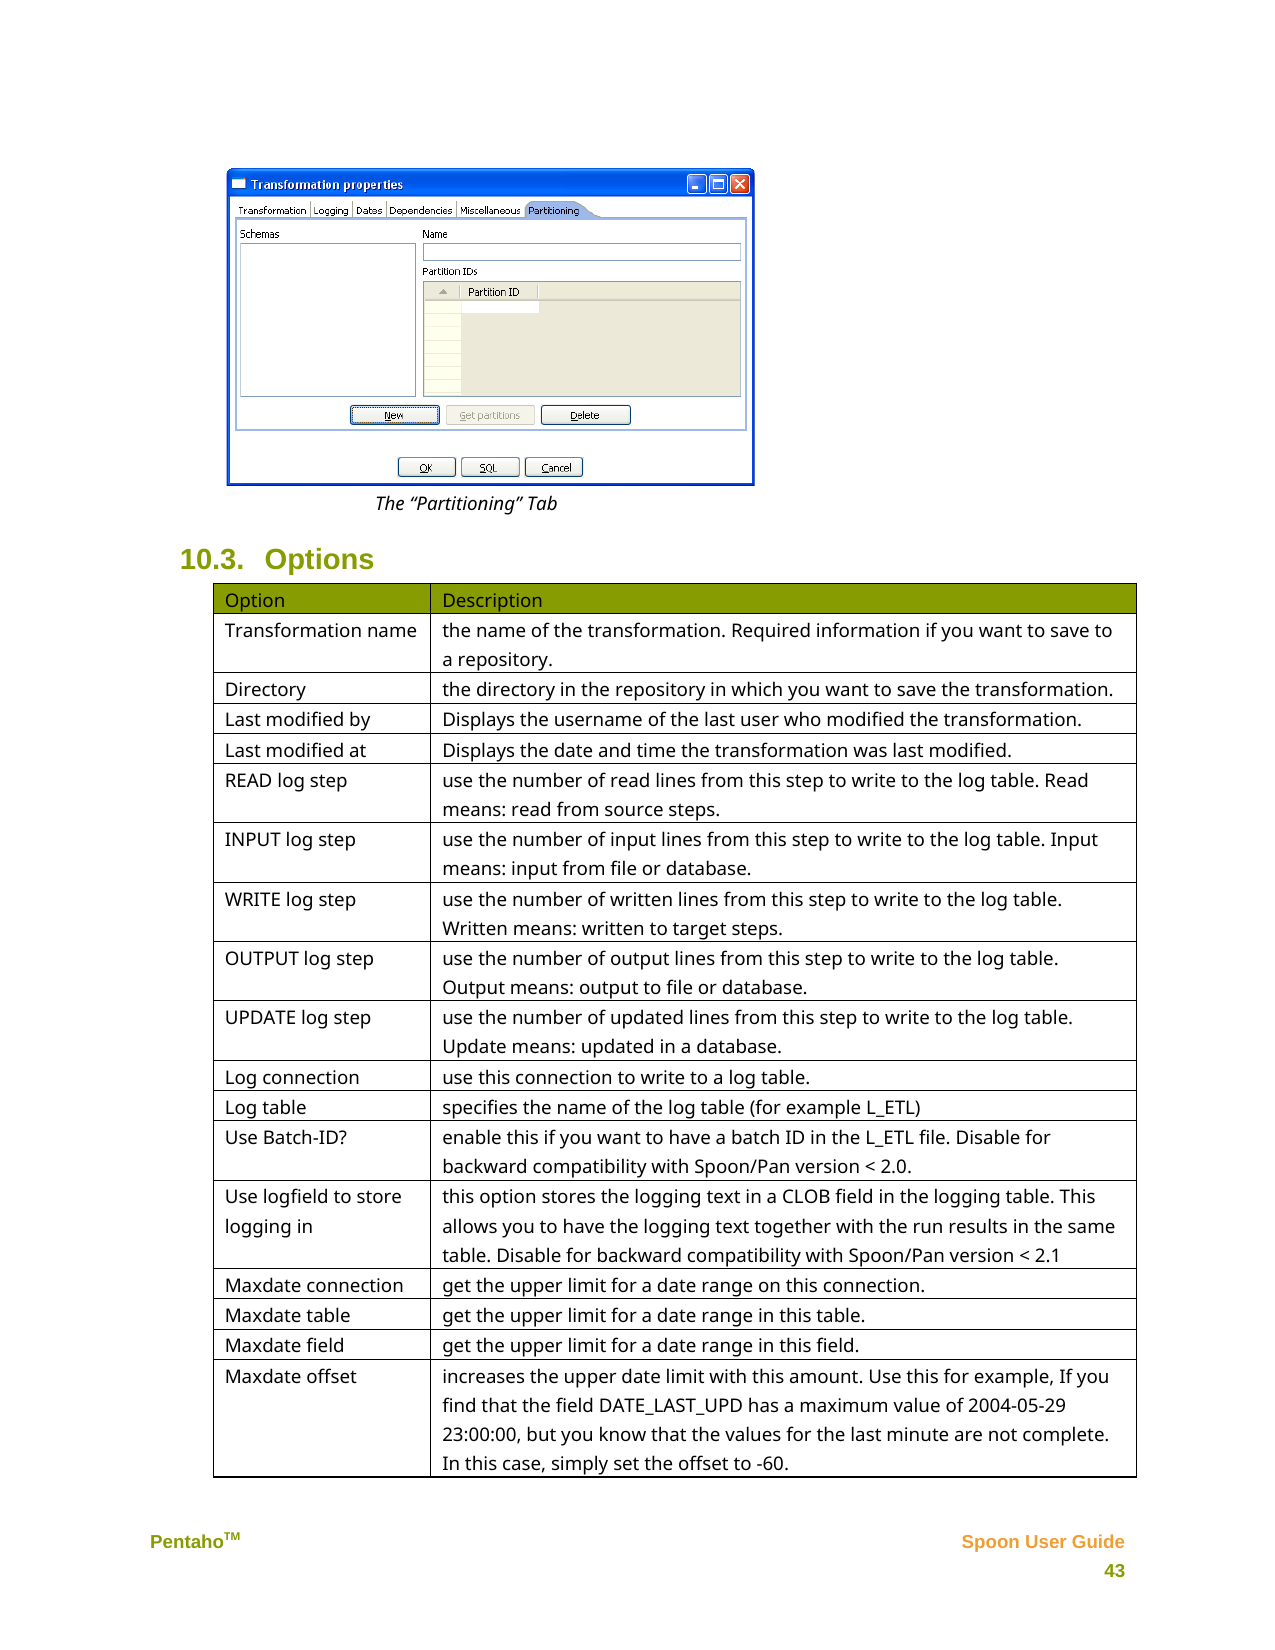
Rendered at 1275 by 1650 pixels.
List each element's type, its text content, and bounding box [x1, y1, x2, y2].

table_cell Directory [214, 673, 430, 702]
table_cell get the upper limit for a date range in this field. [431, 1330, 1136, 1359]
table_cell use the number of read lines from this step to write to the log table. Read means: read from source steps. [431, 764, 1136, 822]
table_cell Last modified at [214, 734, 430, 763]
table_cell Maxdate offset [214, 1360, 430, 1476]
table_cell Maxdate field [214, 1330, 430, 1359]
table_cell OUTPUT log step [214, 942, 430, 1000]
table_cell Log connection [214, 1061, 430, 1090]
table_cell Use Batch-ID? [214, 1121, 430, 1179]
table_cell specifies the name of the log table (for example L_ETL) [431, 1091, 1136, 1120]
table_cell use the number of output lines from this step to write to the log table. Output means: output to file or database. [431, 942, 1136, 1000]
table_cell get the upper limit for a date range on this connection. [431, 1269, 1136, 1298]
table_cell increases the upper date limit with this amount. Use this for example, If you find that the field DATE_LAST_UPD has a maximum value of 2004-05-29 23:00:00, but you know that the values for the last minute are not complete. In this case, simply set the offset to -60. [431, 1360, 1136, 1476]
table_cell the directory in the repository in which you want to save the transformation. [431, 673, 1136, 702]
table_cell enable this if you want to have a batch ID in the L_ETL file. Disable for backward compatibility with Spoon/Pan version < 2.0. [431, 1121, 1136, 1179]
table_cell use this connection to write to a log table. [431, 1061, 1136, 1090]
table_cell Last modified by [214, 704, 430, 733]
table_cell Use logfield to store logging in [214, 1181, 430, 1268]
table_cell INPUT log step [214, 823, 430, 882]
table_header Description [431, 584, 1136, 613]
table_cell UPDATE log step [214, 1001, 430, 1060]
table_cell Transformation name [214, 614, 430, 672]
table_cell use the number of written lines from this step to write to the log table. Written means: written to target steps. [431, 883, 1136, 941]
table_cell Displays the date and time the transformation was last modified. [431, 734, 1136, 763]
table_cell this option stores the logging text in a CLOB field in the logging table. This allows you to have the logging text together with the run results in the same table. Disable for backward compatibility with Spoon/Pan version < 2.1 [431, 1181, 1136, 1268]
text The “Partitioning” Tab [225, 491, 1125, 517]
table_cell use the number of updated lines from this step to write to the log table. Update means: updated in a database. [431, 1001, 1136, 1060]
table_cell Maxdate connection [214, 1269, 430, 1298]
picture [226, 168, 755, 486]
table_cell get the upper limit for a date range in this table. [431, 1299, 1136, 1328]
table_cell Log table [214, 1091, 430, 1120]
subtitle Options [179, 542, 1125, 576]
table_cell READ log step [214, 764, 430, 822]
table_cell the name of the transformation. Required information if you want to save to a repository. [431, 614, 1136, 672]
table_cell Maxdate table [214, 1299, 430, 1328]
table_cell Displays the username of the last user who modified the transformation. [431, 704, 1136, 733]
table_cell WRITE log step [214, 883, 430, 941]
table_header Option [214, 584, 430, 613]
table_cell use the number of input lines from this step to write to the log table. Input means: input from file or database. [431, 823, 1136, 882]
